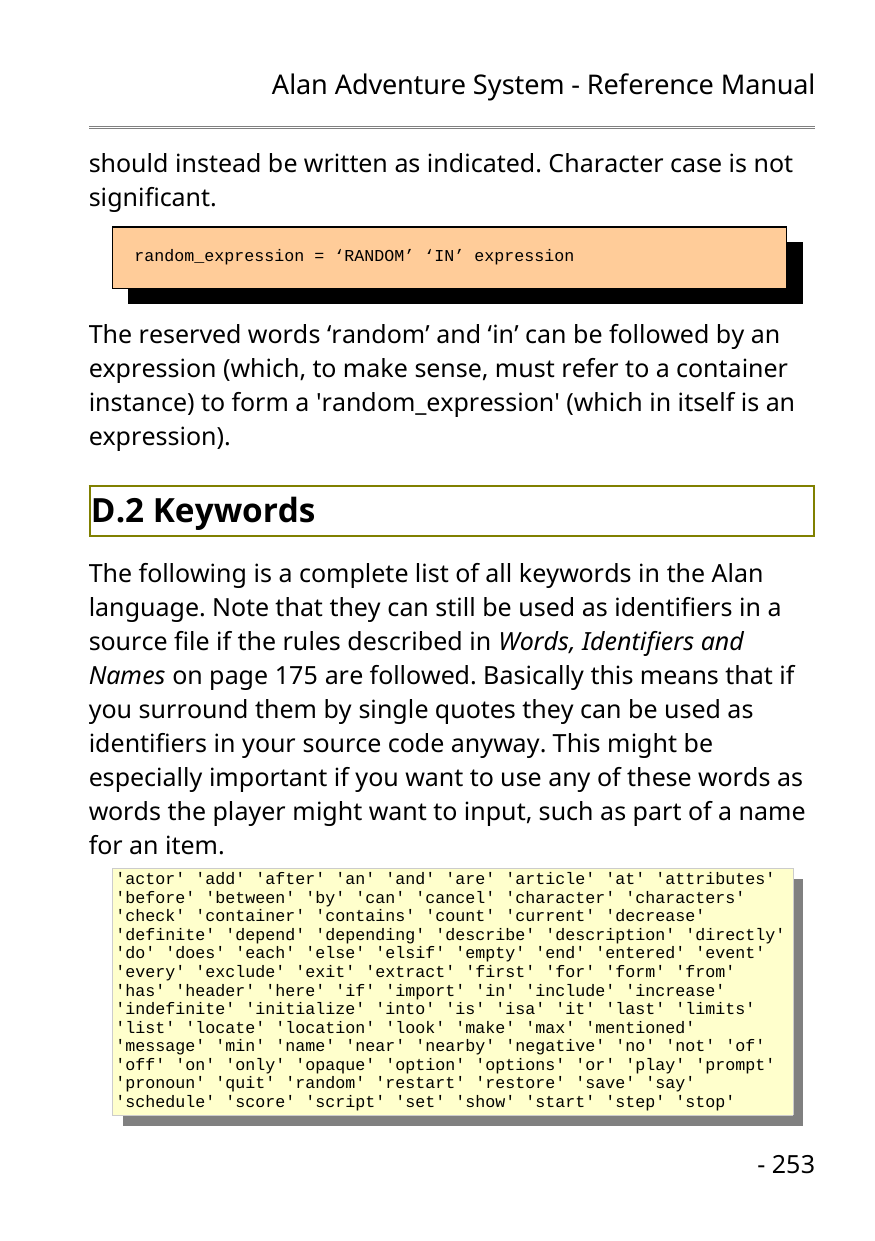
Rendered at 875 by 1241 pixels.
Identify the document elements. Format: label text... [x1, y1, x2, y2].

text The following is a complete list of all keywords in the Alan language. Note that they can still be used as identifiers in a source file if the rules described in Words, Identifiers and Names on page 133 are followed. Basically this means that if you surround them by single quotes they can be used as identifiers in your source code anyway. This might be especially important if you want to use any of these words as words the player might want to input, such as part of a name for an item. [88, 556, 815, 862]
text random_expression = ‘RANDOM’ ‘IN’ expression [113, 228, 786, 288]
text 'actor' 'add' 'after' 'an' 'and' 'are' 'article' 'at' 'attributes' 'before' 'between' 'by' 'can' 'cancel' 'character' 'characters' 'check' 'container' 'contains' 'count' 'current' 'decrease' 'definite' 'depend' 'depending' 'describe' 'description' 'directly' 'do' 'does' 'each' 'else' 'elsif' 'empty' 'end' 'entered' 'event' 'every' 'exclude' 'exit' 'extract' 'first' 'for' 'form' 'from' 'has' 'header' 'here' 'if' 'import' 'in' 'include' 'increase' 'indefinite' 'initialize' 'into' 'is' 'isa' 'it' 'last' 'limits' 'list' 'locate' 'location' 'look' 'make' 'max' 'mentioned' 'message' 'min' 'name' 'near' 'nearby' 'negative' 'no' 'not' 'of' 'off' 'on' 'only' 'opaque' 'option' 'options' 'or' 'play' 'prompt' 'pronoun' 'quit' 'random' 'restart' 'restore' 'save' 'say' 'schedule' 'score' 'script' 'set' 'show' 'start' 'step' 'stop' [113, 869, 793, 1115]
text should instead be written as indicated. Character case is not significant. [88, 146, 815, 213]
text The reserved words ‘random’ and ‘in’ can be followed by an expression (which, to make sense, must refer to a container instance) to form a 'random_expression' (which in itself is an expression). [88, 317, 815, 453]
subtitle Keywords [91, 487, 813, 535]
